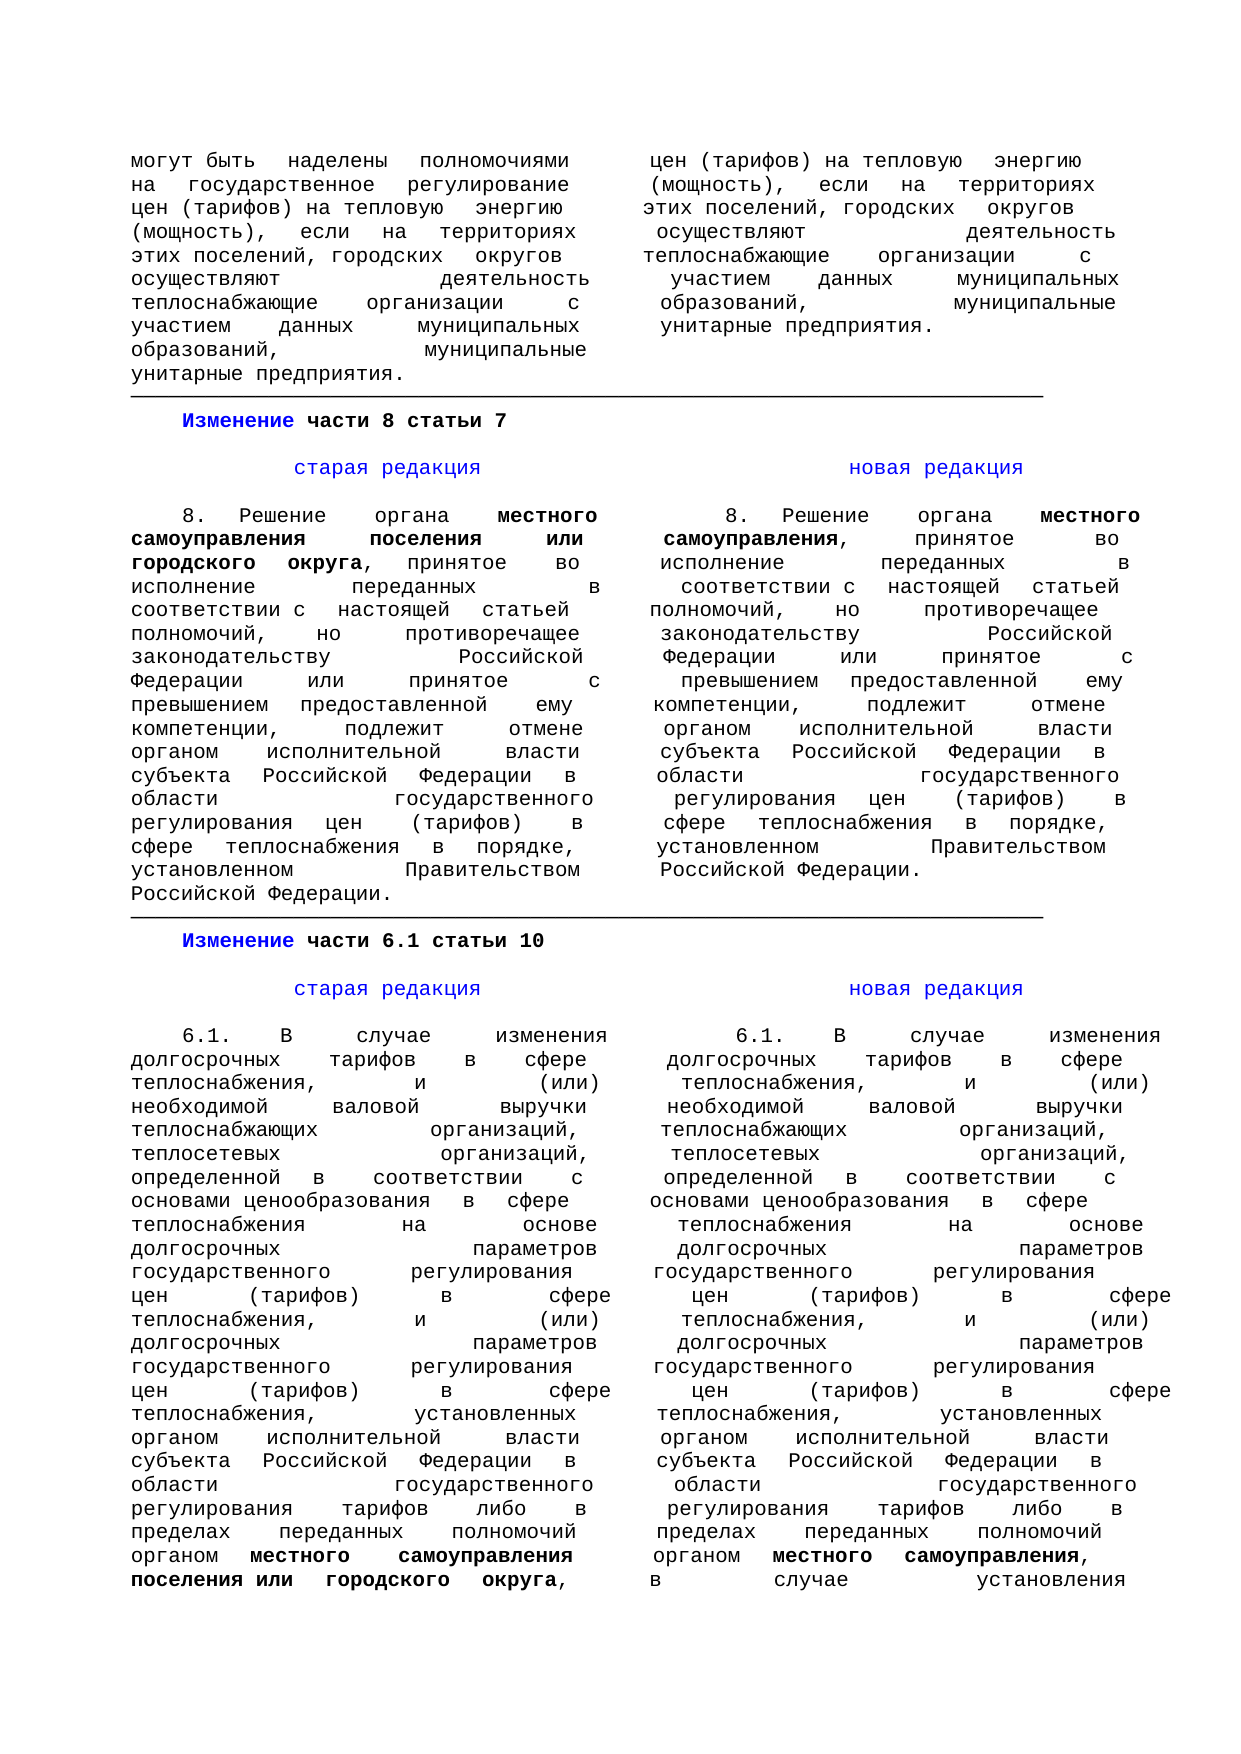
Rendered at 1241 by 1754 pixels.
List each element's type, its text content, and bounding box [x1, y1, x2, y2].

text органом исполнительной власти органом исполнительной власти [118, 1427, 1181, 1451]
text образований, муниципальные [118, 339, 1181, 363]
text городского округа, принятое во исполнение переданных в [118, 552, 1181, 576]
text области государственного области государственного [118, 1474, 1181, 1498]
text органом исполнительной власти субъекта Российской Федерации в [118, 741, 1181, 765]
text этих поселений, городских округов теплоснабжающие организации с [118, 244, 1181, 268]
text ───────────────────────────────────────────────────────────────────────── [118, 907, 1181, 930]
text цен (тарифов) в сфере цен (тарифов) в сфере [118, 1285, 1181, 1309]
text долгосрочных параметров долгосрочных параметров [118, 1332, 1181, 1356]
text сфере теплоснабжения в порядке, установленном Правительством [118, 836, 1181, 859]
text старая редакция новая редакция [118, 978, 1181, 1001]
text органом местного самоуправления органом местного самоуправления, [118, 1545, 1181, 1569]
text Российской Федерации. [118, 883, 1181, 907]
text регулирования цен (тарифов) в сфере теплоснабжения в порядке, [118, 812, 1181, 836]
text Изменение части 8 статьи 7 [118, 410, 1181, 434]
text осуществляют деятельность участием данных муниципальных [118, 268, 1181, 292]
text превышением предоставленной ему компетенции, подлежит отмене [118, 694, 1181, 717]
text субъекта Российской Федерации в субъекта Российской Федерации в [118, 1451, 1181, 1474]
text основами ценообразования в сфере основами ценообразования в сфере [118, 1190, 1181, 1214]
text теплоснабжающих организаций, теплоснабжающих организаций, [118, 1119, 1181, 1143]
text унитарные предприятия. [118, 363, 1181, 386]
text теплоснабжения, и (или) теплоснабжения, и (или) [118, 1072, 1181, 1096]
text Федерации или принятое с превышением предоставленной ему [118, 670, 1181, 694]
text необходимой валовой выручки необходимой валовой выручки [118, 1096, 1181, 1119]
text долгосрочных параметров долгосрочных параметров [118, 1238, 1181, 1261]
text субъекта Российской Федерации в области государственного [118, 765, 1181, 788]
text компетенции, подлежит отмене органом исполнительной власти [118, 717, 1181, 741]
text теплосетевых организаций, теплосетевых организаций, [118, 1143, 1181, 1167]
text теплоснабжения на основе теплоснабжения на основе [118, 1214, 1181, 1238]
text долгосрочных тарифов в сфере долгосрочных тарифов в сфере [118, 1048, 1181, 1072]
text старая редакция новая редакция [118, 457, 1181, 481]
text регулирования тарифов либо в регулирования тарифов либо в [118, 1498, 1181, 1521]
text законодательству Российской Федерации или принятое с [118, 647, 1181, 670]
text ───────────────────────────────────────────────────────────────────────── [118, 386, 1181, 410]
text участием данных муниципальных унитарные предприятия. [118, 316, 1181, 339]
text могут быть наделены полномочиями цен (тарифов) на тепловую энергию [118, 150, 1181, 174]
text соответствии с настоящей статьей полномочий, но противоречащее [118, 599, 1181, 623]
text Изменение части 6.1 статьи 10 [118, 930, 1181, 954]
text теплоснабжения, и (или) теплоснабжения, и (или) [118, 1309, 1181, 1332]
text теплоснабжения, установленных теплоснабжения, установленных [118, 1403, 1181, 1427]
text установленном Правительством Российской Федерации. [118, 859, 1181, 883]
text (мощность), если на территориях осуществляют деятельность [118, 221, 1181, 244]
text цен (тарифов) в сфере цен (тарифов) в сфере [118, 1379, 1181, 1403]
text определенной в соответствии с определенной в соответствии с [118, 1167, 1181, 1190]
text пределах переданных полномочий пределах переданных полномочий [118, 1521, 1181, 1545]
text государственного регулирования государственного регулирования [118, 1356, 1181, 1379]
text полномочий, но противоречащее законодательству Российской [118, 623, 1181, 647]
text цен (тарифов) на тепловую энергию этих поселений, городских округов [118, 197, 1181, 221]
text 8. Решение органа местного 8. Решение органа местного [118, 505, 1181, 528]
text на государственное регулирование (мощность), если на территориях [118, 174, 1181, 197]
text поселения или городского округа, в случае установления [118, 1569, 1181, 1592]
text теплоснабжающие организации с образований, муниципальные [118, 292, 1181, 316]
text самоуправления поселения или самоуправления, принятое во [118, 528, 1181, 552]
text области государственного регулирования цен (тарифов) в [118, 788, 1181, 812]
text исполнение переданных в соответствии с настоящей статьей [118, 576, 1181, 599]
text государственного регулирования государственного регулирования [118, 1261, 1181, 1285]
text 6.1. В случае изменения 6.1. В случае изменения [118, 1025, 1181, 1048]
